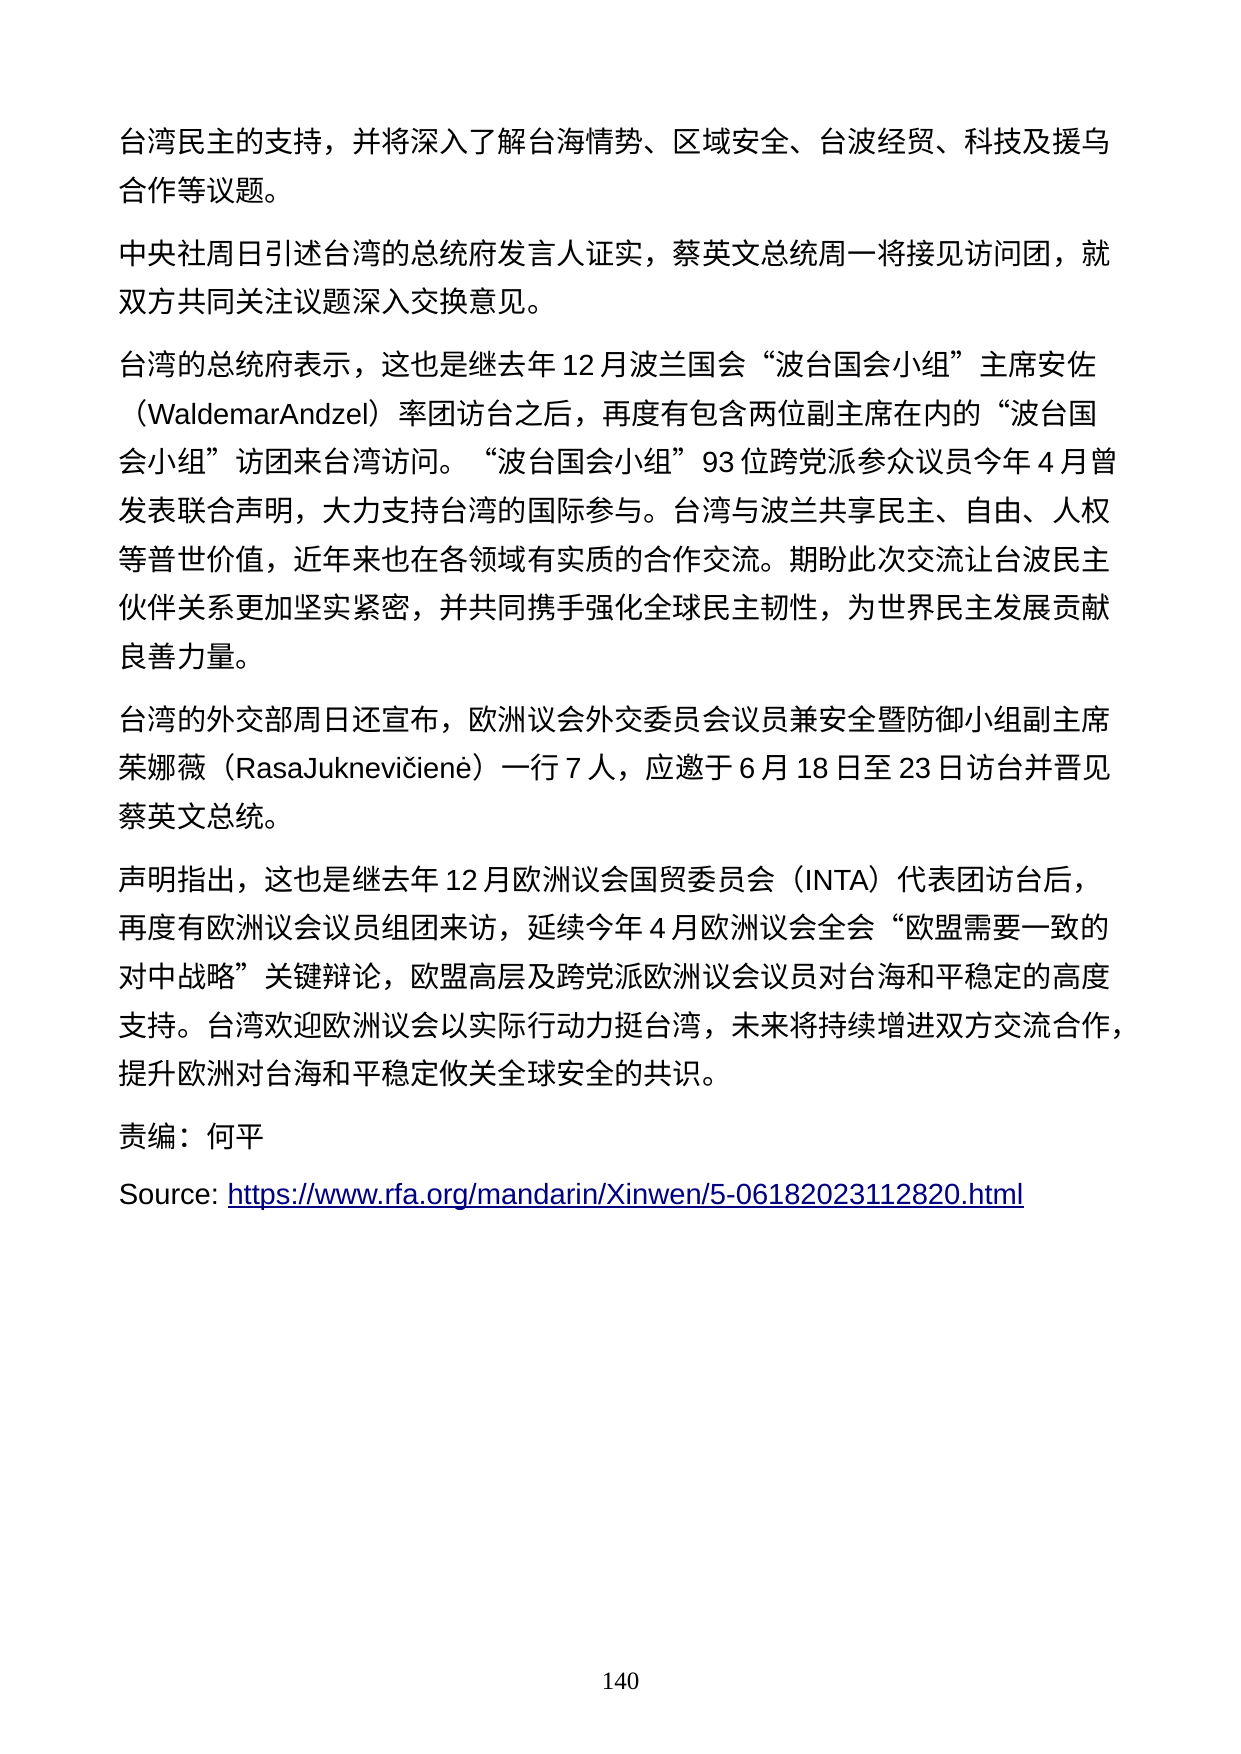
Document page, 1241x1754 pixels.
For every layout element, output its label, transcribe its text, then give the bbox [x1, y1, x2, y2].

text Source: https://www.rfa.org/mandarin/Xinwen/5-06182023112820.html [118, 1177, 1122, 1210]
text 台湾民主的支持，并将深入了解台海情势、区域安全、台波经贸、科技及援乌合作等议题。 [118, 118, 1122, 209]
text 台湾的外交部周日还宣布，欧洲议会外交委员会议员兼安全暨防御小组副主席茱娜薇（RasaJuknevičienė）一行7人，应邀于6月18日至23日访台并晋见蔡英文总统。 [118, 696, 1122, 836]
text 声明指出，这也是继去年12月欧洲议会国贸委员会（INTA）代表团访台后，再度有欧洲议会议员组团来访，延续今年4月欧洲议会全会“欧盟需要一致的对中战略”关键辩论，欧盟高层及跨党派欧洲议会议员对台海和平稳定的高度支持。台湾欢迎欧洲议会以实际行动力挺台湾，未来将持续增进双方交流合作，提升欧洲对台海和平稳定攸关全球安全的共识。 [118, 856, 1122, 1093]
text 中央社周日引述台湾的总统府发言人证实，蔡英文总统周一将接见访问团，就双方共同关注议题深入交换意见。 [118, 230, 1122, 321]
text 责编：何平 [118, 1114, 1122, 1156]
text 台湾的总统府表示，这也是继去年12月波兰国会“波台国会小组”主席安佐（WaldemarAndzel）率团访台之后，再度有包含两位副主席在内的“波台国会小组”访团来台湾访问。“波台国会小组”93位跨党派参众议员今年4月曾发表联合声明，大力支持台湾的国际参与。台湾与波兰共享民主、自由、人权等普世价值，近年来也在各领域有实质的合作交流。期盼此次交流让台波民主伙伴关系更加坚实紧密，并共同携手强化全球民主韧性，为世界民主发展贡献良善力量。 [118, 342, 1122, 675]
